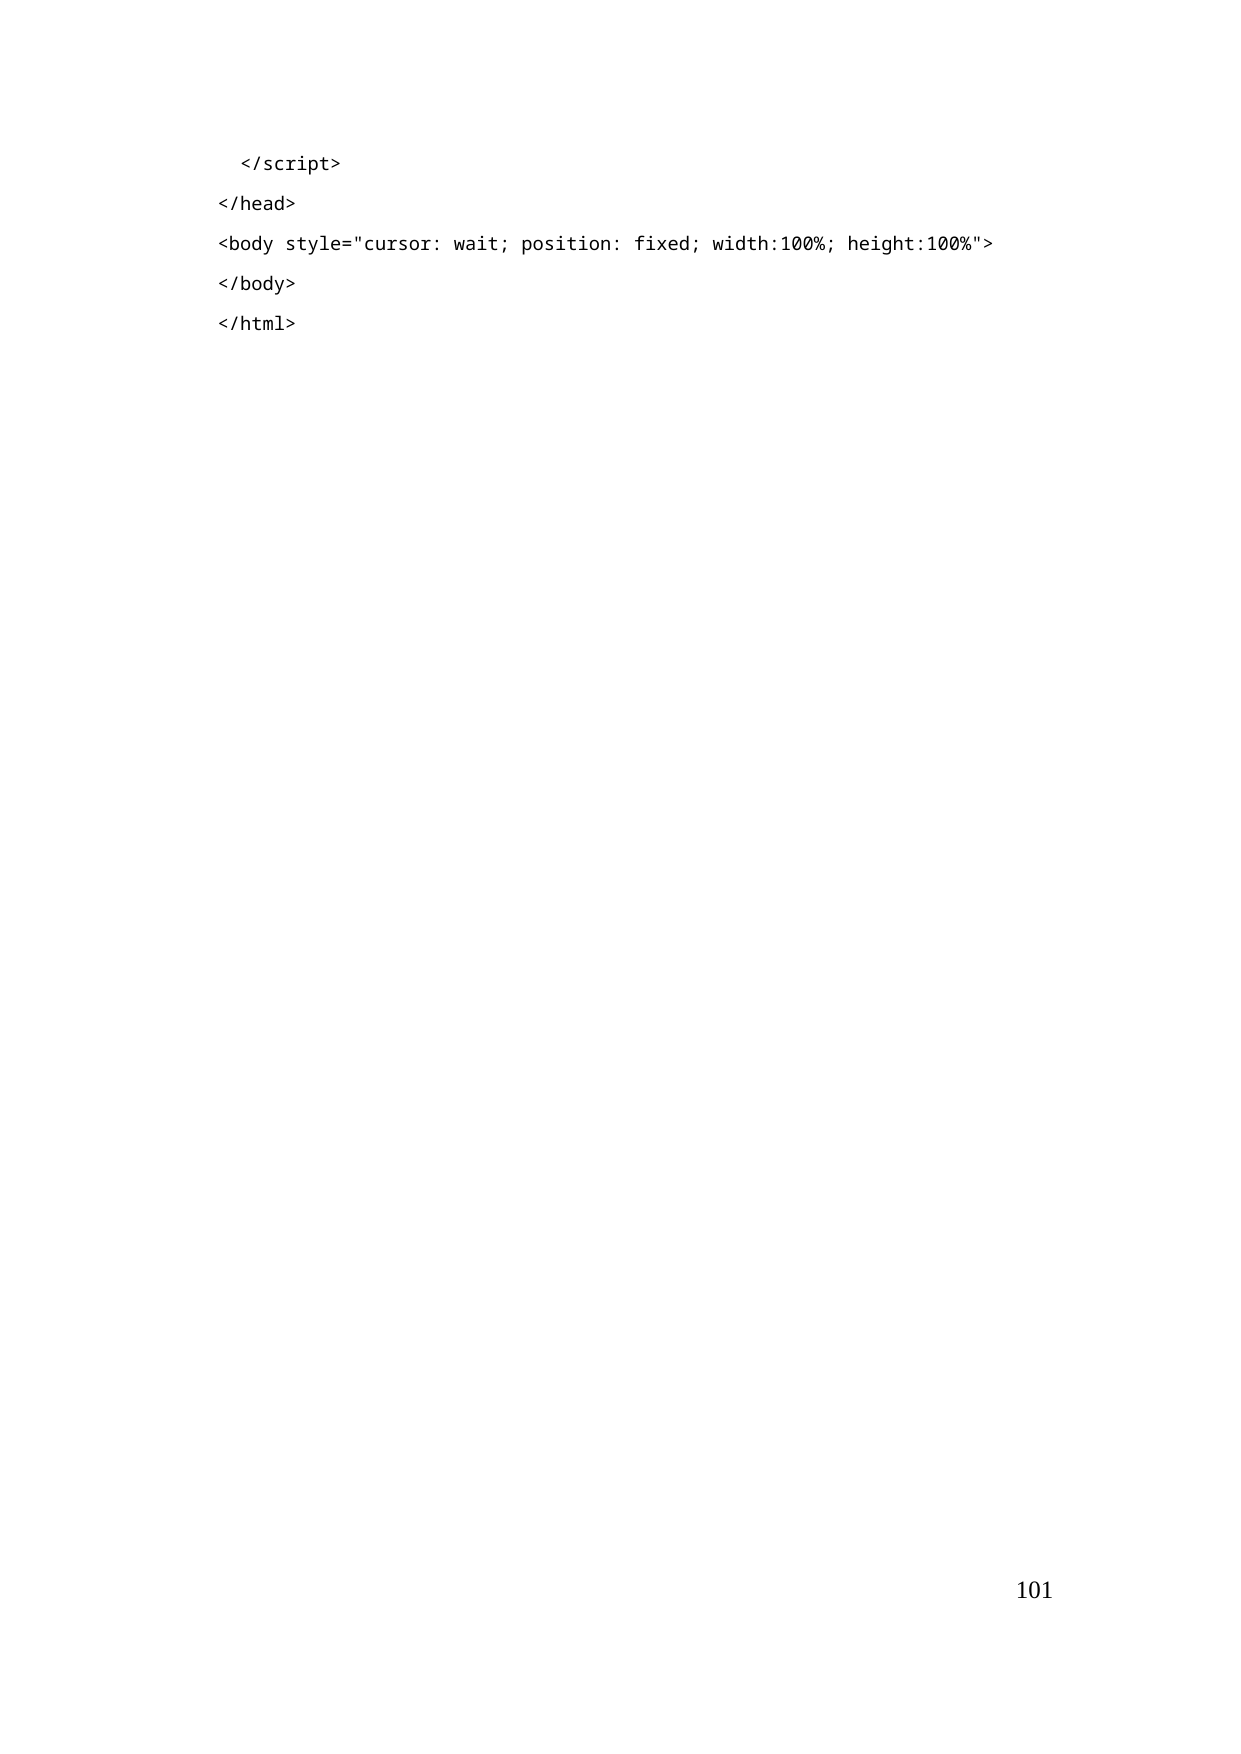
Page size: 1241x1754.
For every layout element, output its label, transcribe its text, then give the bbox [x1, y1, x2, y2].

text </script> [187, 150, 1053, 176]
text </html> [187, 310, 1053, 336]
text <body style="cursor: wait; position: fixed; width:100%; height:100%"> [187, 230, 1053, 256]
text </head> [187, 190, 1053, 216]
text </body> [187, 270, 1053, 296]
